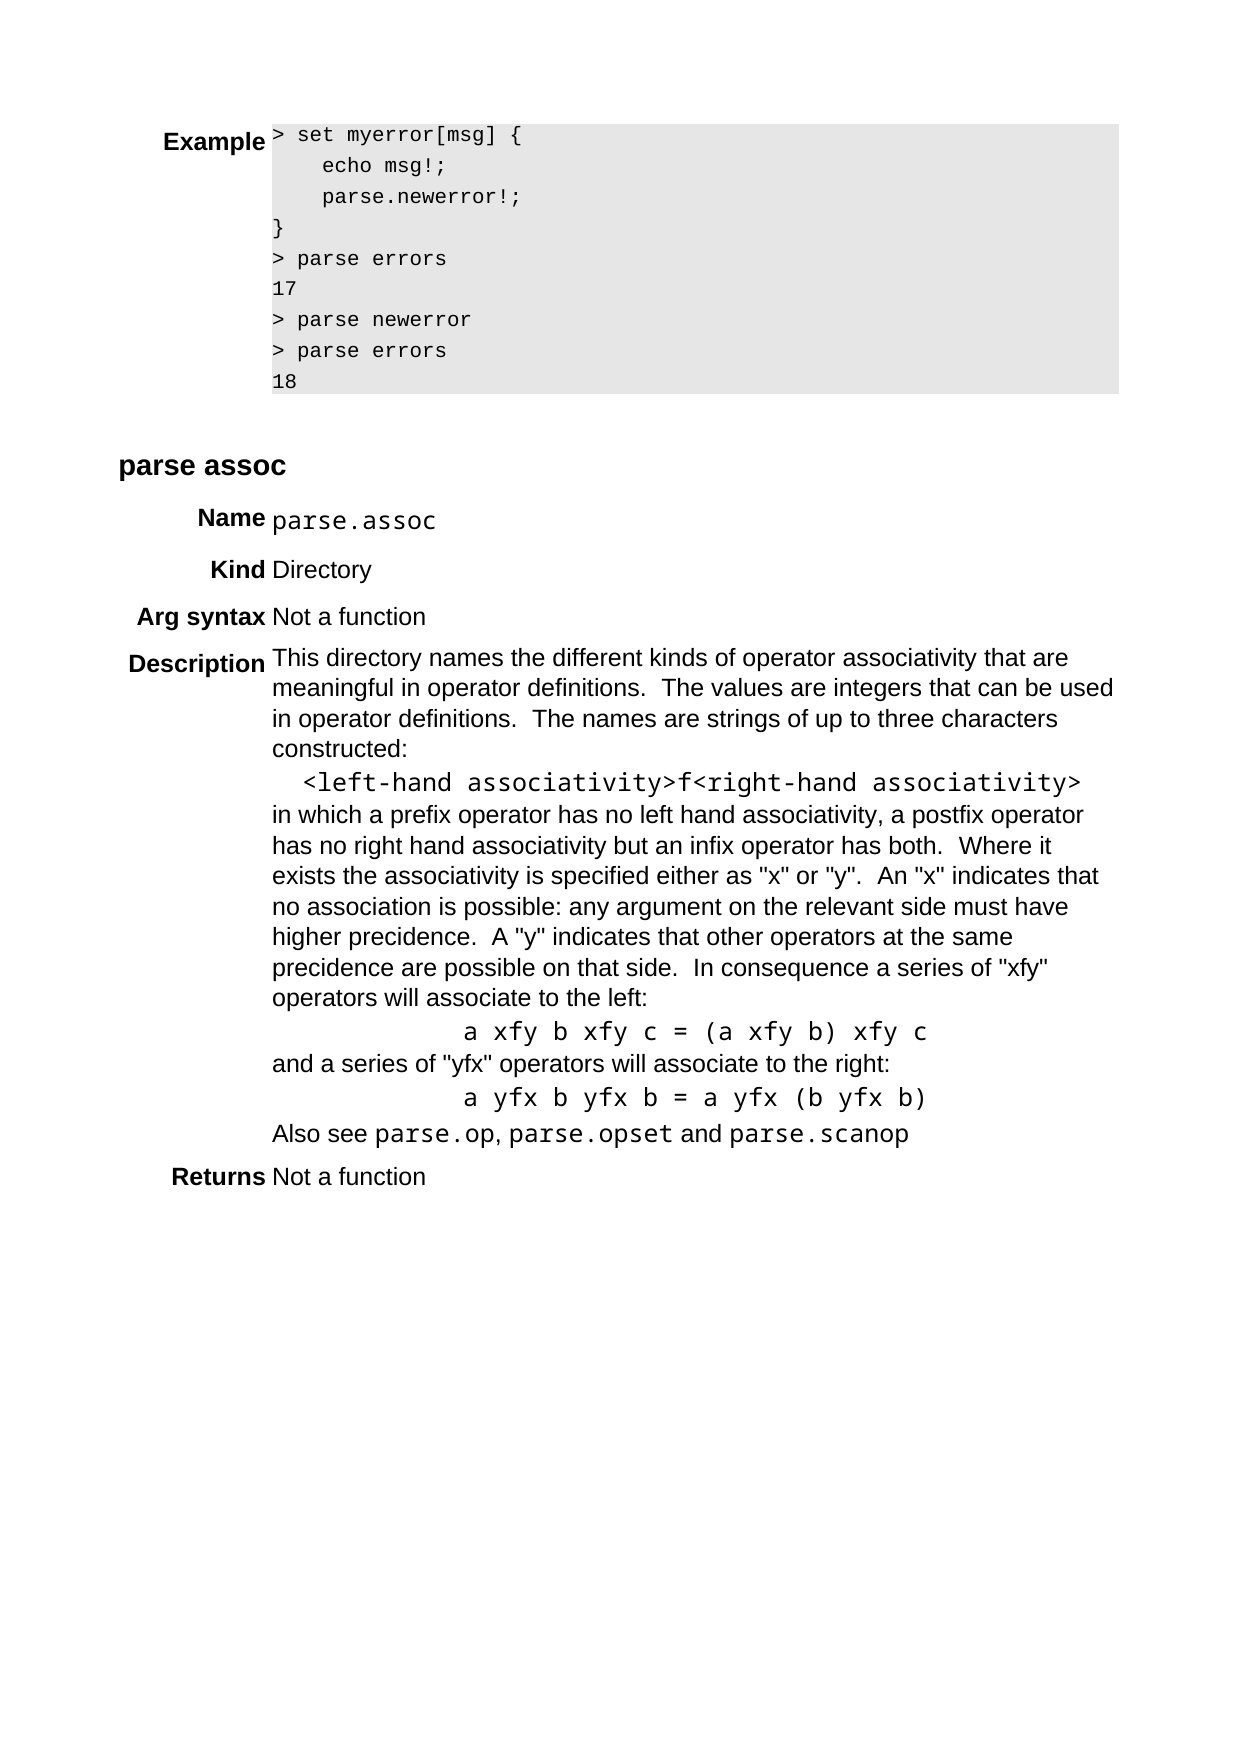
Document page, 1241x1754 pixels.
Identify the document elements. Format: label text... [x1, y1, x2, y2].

table_cell Directory [269, 546, 1122, 593]
table_cell Example [118, 118, 269, 401]
table_cell This directory names the different kinds of operator associativity that are meaningful in operator definitions. The values are integers that can be used in operator definitions. The names are strings of up to three characters constructed: <left-hand associativity>f<right-hand associativity> in which a prefix operator has no left hand associativity, a postfix operator has no right hand associativity but an infix operator has both. Where it exists the associativity is specified either as "x" or "y". An "x" indicates that no association is possible: any argument on the relevant side must have higher precidence. A "y" indicates that other operators at the same precidence are possible on that side. In consequence a series of "xfy" operators will associate to the left: a xfy b xfy c = (a xfy b) xfy c and a series of "yfx" operators will associate to the right: a yfx b yfx b = a yfx (b yfx b) Also see parse.op, parse.opset and parse.scanop [269, 640, 1122, 1153]
table_header Name [118, 494, 269, 546]
table_cell Not a function [269, 593, 1122, 640]
table_cell Description [118, 640, 269, 1153]
table_cell Returns [118, 1153, 269, 1200]
subtitle parse assoc [118, 448, 1122, 481]
table_cell Kind [118, 546, 269, 593]
table_cell > set myerror[msg] { echo msg!; parse.newerror!; } > parse errors 17 > parse newerror > parse errors 18 [269, 118, 1122, 401]
table_cell Not a function [269, 1153, 1122, 1200]
table_cell Arg syntax [118, 593, 269, 640]
table_header parse.assoc [269, 494, 1122, 546]
